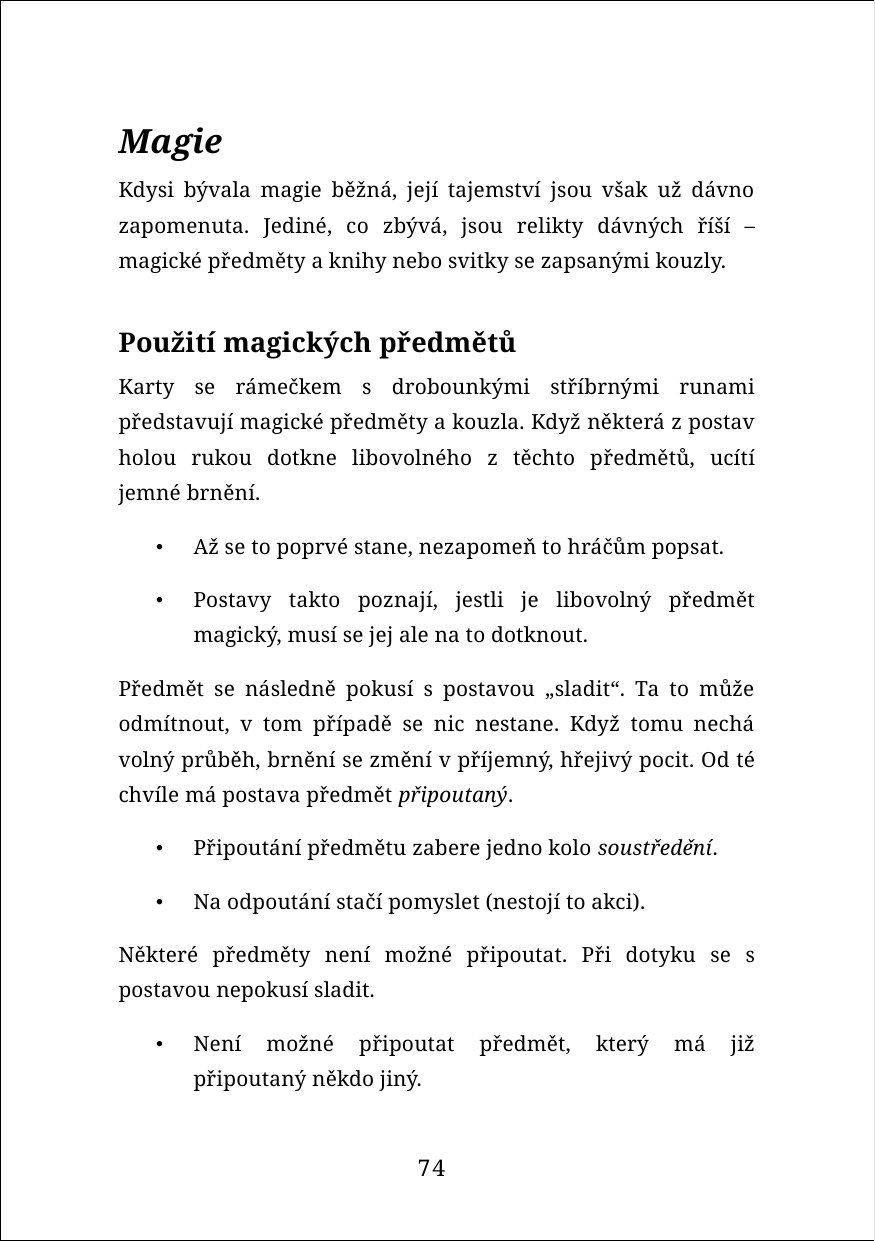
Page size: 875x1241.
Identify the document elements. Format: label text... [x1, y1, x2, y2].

list Není možné připoutat předmět, který má již připoutaný někdo jiný. [156, 1029, 756, 1093]
list Připoutání předmětu zabere jedno kolo soustředění. [156, 833, 756, 862]
text Předmět se následně pokusí s postavou „sladit“. Ta to může odmítnout, v tom případě se nic nestane. Když tomu nechá volný průběh, brnění se změní v příjemný, hřejivý pocit. Od té chvíle má postava předmět připoutaný. [118, 674, 756, 809]
list Na odpoutání stačí pomyslet (nestojí to akci). [156, 887, 756, 915]
subtitle Magie [118, 118, 756, 164]
text Některé předměty není možné připoutat. Při dotyku se s postavou nepokusí sladit. [118, 940, 756, 1004]
text Kdysi bývala magie běžná, její tajemství jsou však už dávno zapomenuta. Jediné, co zbývá, jsou relikty dávných říší – magické předměty a knihy nebo svitky se zapsanými kouzly. [118, 175, 756, 275]
list Až se to poprvé stane, nezapomeň to hráčům popsat. [156, 532, 756, 560]
text Karty se rámečkem s drobounkými stříbrnými runami představují magické předměty a kouzla. Když některá z postav holou rukou dotkne libovolného z těchto předmětů, ucítí jemné brnění. [118, 372, 756, 507]
list Postavy takto poznají, jestli je libovolný předmět magický, musí se jej ale na to dotknout. [156, 585, 756, 649]
subtitle Použití magických předmětů [118, 323, 756, 360]
